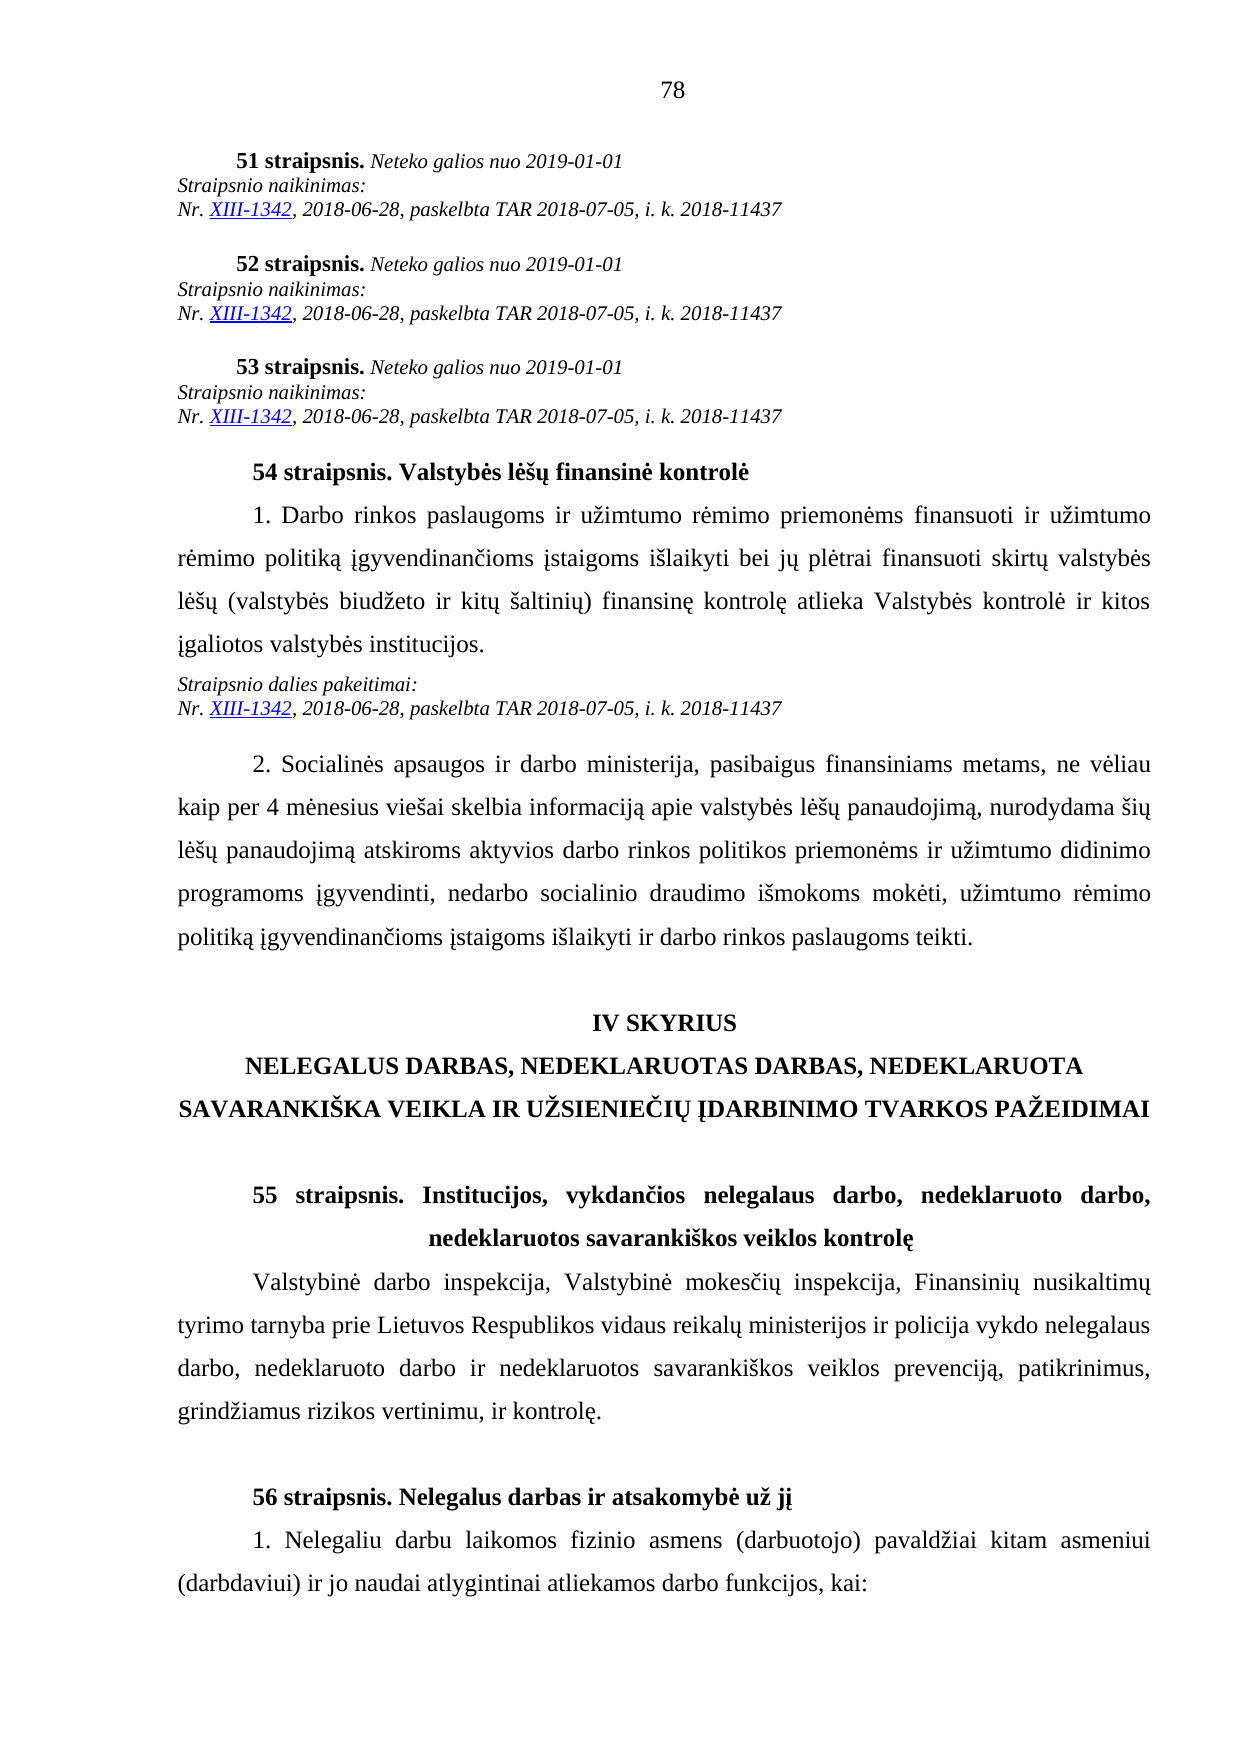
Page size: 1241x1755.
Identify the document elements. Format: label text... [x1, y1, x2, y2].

text 53 straipsnis. Neteko galios nuo 2019-01-01 [177, 353, 1152, 380]
text Straipsnio naikinimas: [177, 173, 1152, 197]
text Nr. XIII-1342, 2018-06-28, paskelbta TAR 2018-07-05, i. k. 2018-11437 [177, 404, 1152, 428]
text 55 straipsnis. Institucijos, vykdančios nelegalaus darbo, nedeklaruoto darbo, nedeklaruotos savarankiškos veiklos kontrolę [252, 1180, 1152, 1252]
text Valstybinė darbo inspekcija, Valstybinė mokesčių inspekcija, Finansinių nusikaltimų tyrimo tarnyba prie Lietuvos Respublikos vidaus reikalų ministerijos ir policija vykdo nelegalaus darbo, nedeklaruoto darbo ir nedeklaruotos savarankiškos veiklos prevenciją, patikrinimus, grindžiamus rizikos vertinimu, ir kontrolę. [177, 1267, 1152, 1425]
text Nr. XIII-1342, 2018-06-28, paskelbta TAR 2018-07-05, i. k. 2018-11437 [177, 301, 1152, 324]
text Nr. XIII-1342, 2018-06-28, paskelbta TAR 2018-07-05, i. k. 2018-11437 [177, 197, 1152, 221]
text Straipsnio naikinimas: [177, 380, 1152, 404]
text 52 straipsnis. Neteko galios nuo 2019-01-01 [177, 250, 1152, 276]
text 54 straipsnis. Valstybės lėšų finansinė kontrolė [177, 457, 1152, 485]
text Straipsnio naikinimas: [177, 276, 1152, 301]
text IV SKYRIUS [177, 1008, 1152, 1037]
text NELEGALUS DARBAS, NEDEKLARUOTAS DARBAS, NEDEKLARUOTA SAVARANKIŠKA VEIKLA IR UŽSIENIEČIŲ ĮDARBINIMO TVARKOS PAŽEIDIMAI [177, 1051, 1152, 1123]
text Nr. XIII-1342, 2018-06-28, paskelbta TAR 2018-07-05, i. k. 2018-11437 [177, 696, 1152, 720]
text 1. Darbo rinkos paslaugoms ir užimtumo rėmimo priemonėms finansuoti ir užimtumo rėmimo politiką įgyvendinančioms įstaigoms išlaikyti bei jų plėtrai finansuoti skirtų valstybės lėšų (valstybės biudžeto ir kitų šaltinių) finansinę kontrolę atlieka Valstybės kontrolė ir kitos įgaliotos valstybės institucijos. [177, 500, 1152, 658]
text 1. Nelegaliu darbu laikomos fizinio asmens (darbuotojo) pavaldžiai kitam asmeniui (darbdaviui) ir jo naudai atlygintinai atliekamos darbo funkcijos, kai: [177, 1525, 1152, 1597]
text 56 straipsnis. Nelegalus darbas ir atsakomybė už jį [177, 1482, 1152, 1511]
text 51 straipsnis. Neteko galios nuo 2019-01-01 [177, 147, 1152, 173]
text 2. Socialinės apsaugos ir darbo ministerija, pasibaigus finansiniams metams, ne vėliau kaip per 4 mėnesius viešai skelbia informaciją apie valstybės lėšų panaudojimą, nurodydama šių lėšų panaudojimą atskiroms aktyvios darbo rinkos politikos priemonėms ir užimtumo didinimo programoms įgyvendinti, nedarbo socialinio draudimo išmokoms mokėti, užimtumo rėmimo politiką įgyvendinančioms įstaigoms išlaikyti ir darbo rinkos paslaugoms teikti. [177, 749, 1152, 950]
text Straipsnio dalies pakeitimai: [177, 672, 1152, 696]
